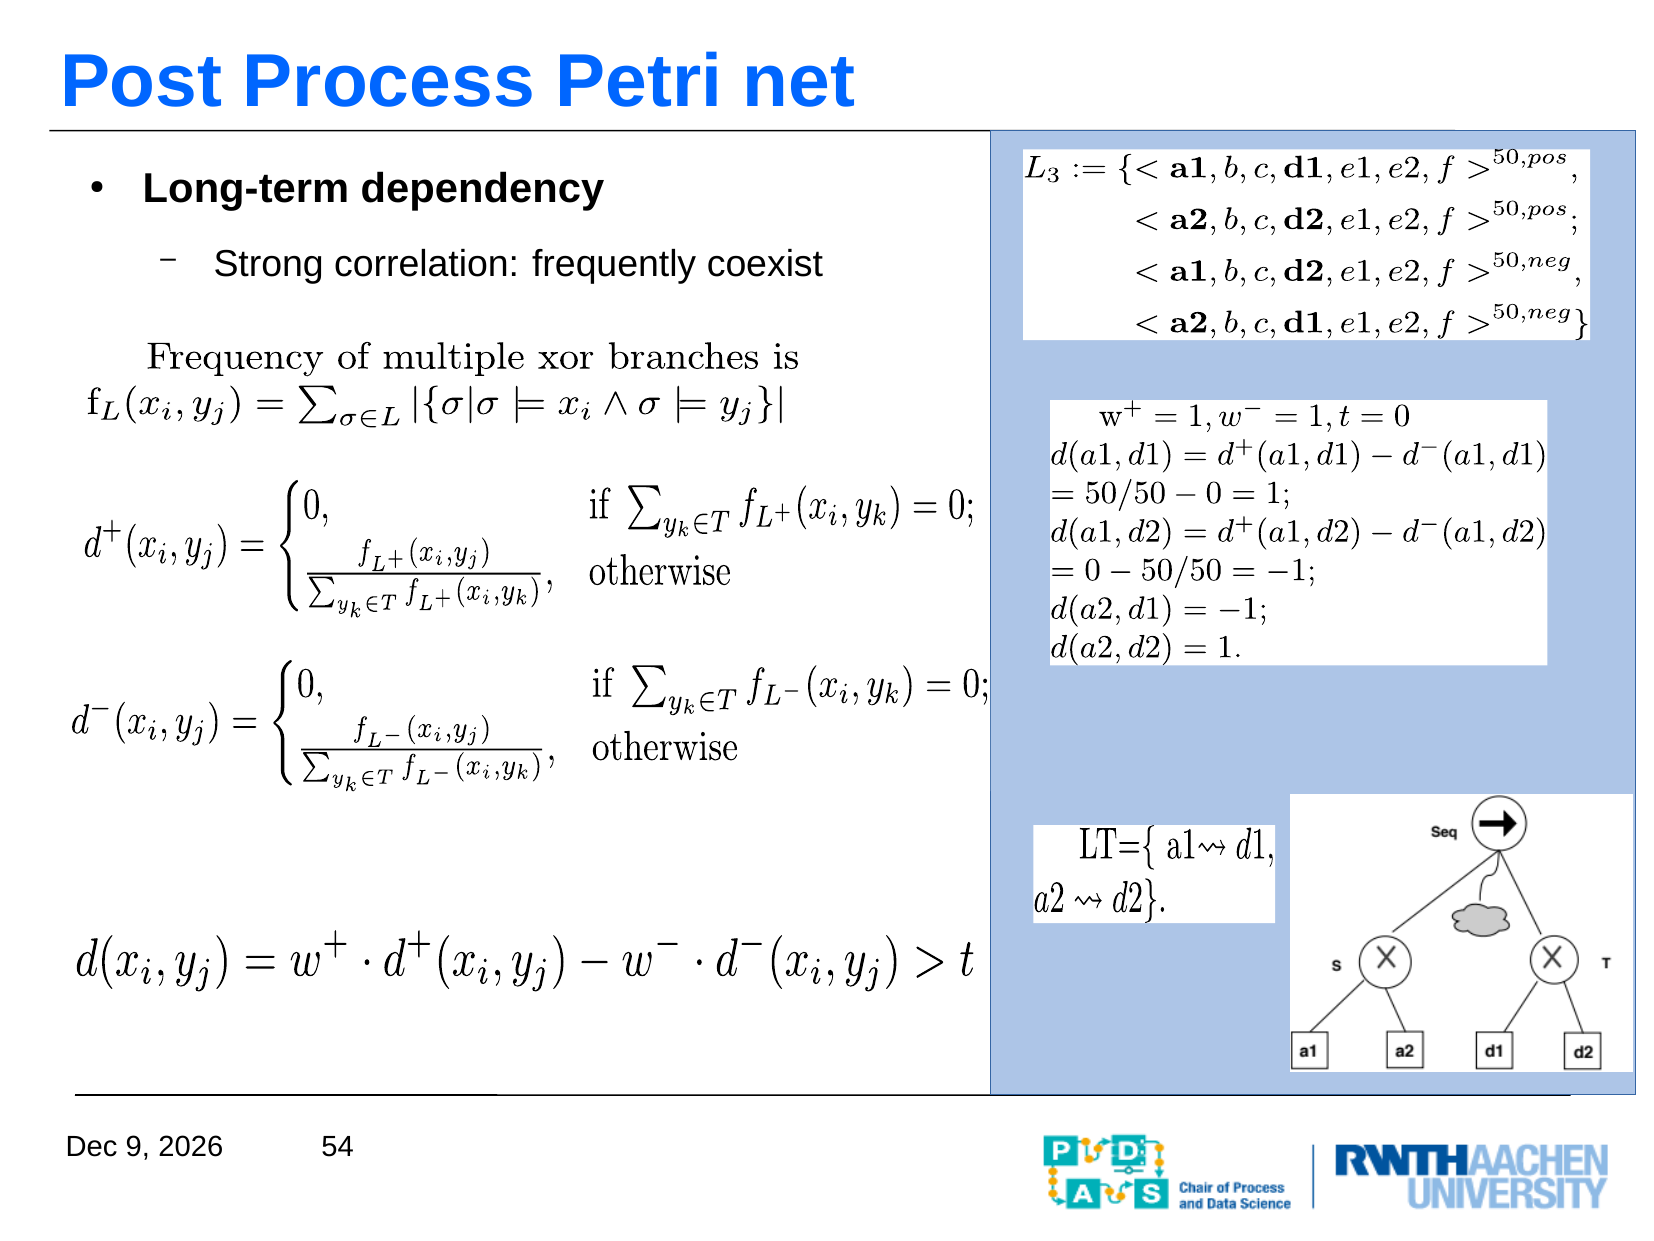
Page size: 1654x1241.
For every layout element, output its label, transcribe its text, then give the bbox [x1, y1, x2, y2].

text_box [70, 130, 1636, 1095]
text_box [75, 930, 976, 992]
title Post Process Petri net [60, 30, 1549, 131]
text_box [86, 341, 800, 428]
list Long-term dependency Strong correlation: frequently coexist [71, 165, 871, 346]
picture [1005, 1090, 1647, 1241]
text_box [83, 479, 976, 618]
picture [1290, 794, 1633, 1072]
